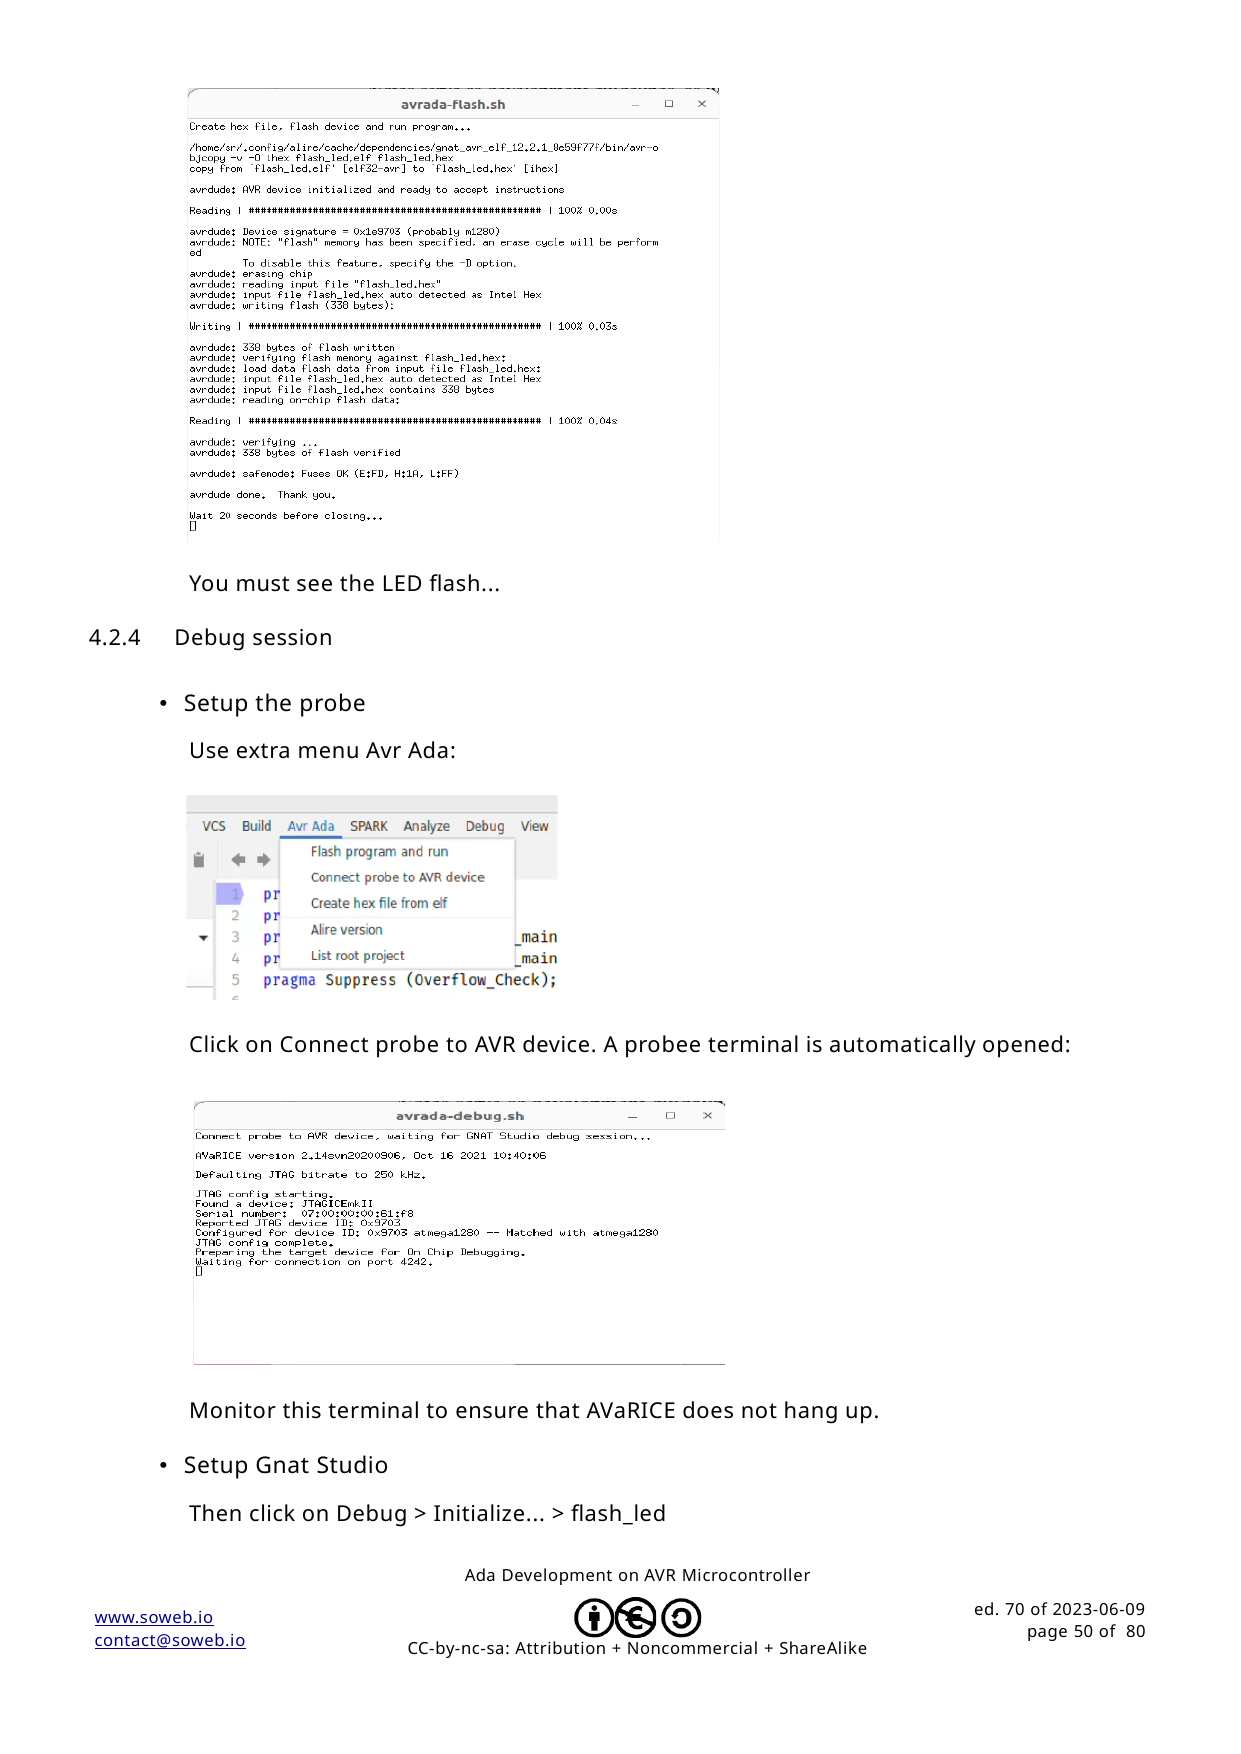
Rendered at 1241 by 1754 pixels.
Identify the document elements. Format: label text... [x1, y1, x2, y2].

subtitle Setup the probe [159, 686, 1152, 717]
picture [186, 795, 558, 1000]
text Monitor this terminal to ensure that AVaRICE does not hang up. [189, 1395, 1152, 1425]
text You must see the LED flash... [189, 568, 1152, 598]
picture [660, 1597, 702, 1638]
picture [187, 88, 720, 543]
text Use extra menu Avr Ada: [189, 735, 1152, 765]
picture [193, 1101, 726, 1365]
subtitle Setup Gnat Studio [159, 1449, 1152, 1480]
subtitle Debug session [88, 621, 1152, 662]
text Then click on Debug > Initialize... > flash_led [189, 1498, 1152, 1528]
text Click on Connect probe to AVR device. A probee terminal is automatically opened: [189, 1029, 1152, 1059]
picture [573, 1597, 657, 1638]
